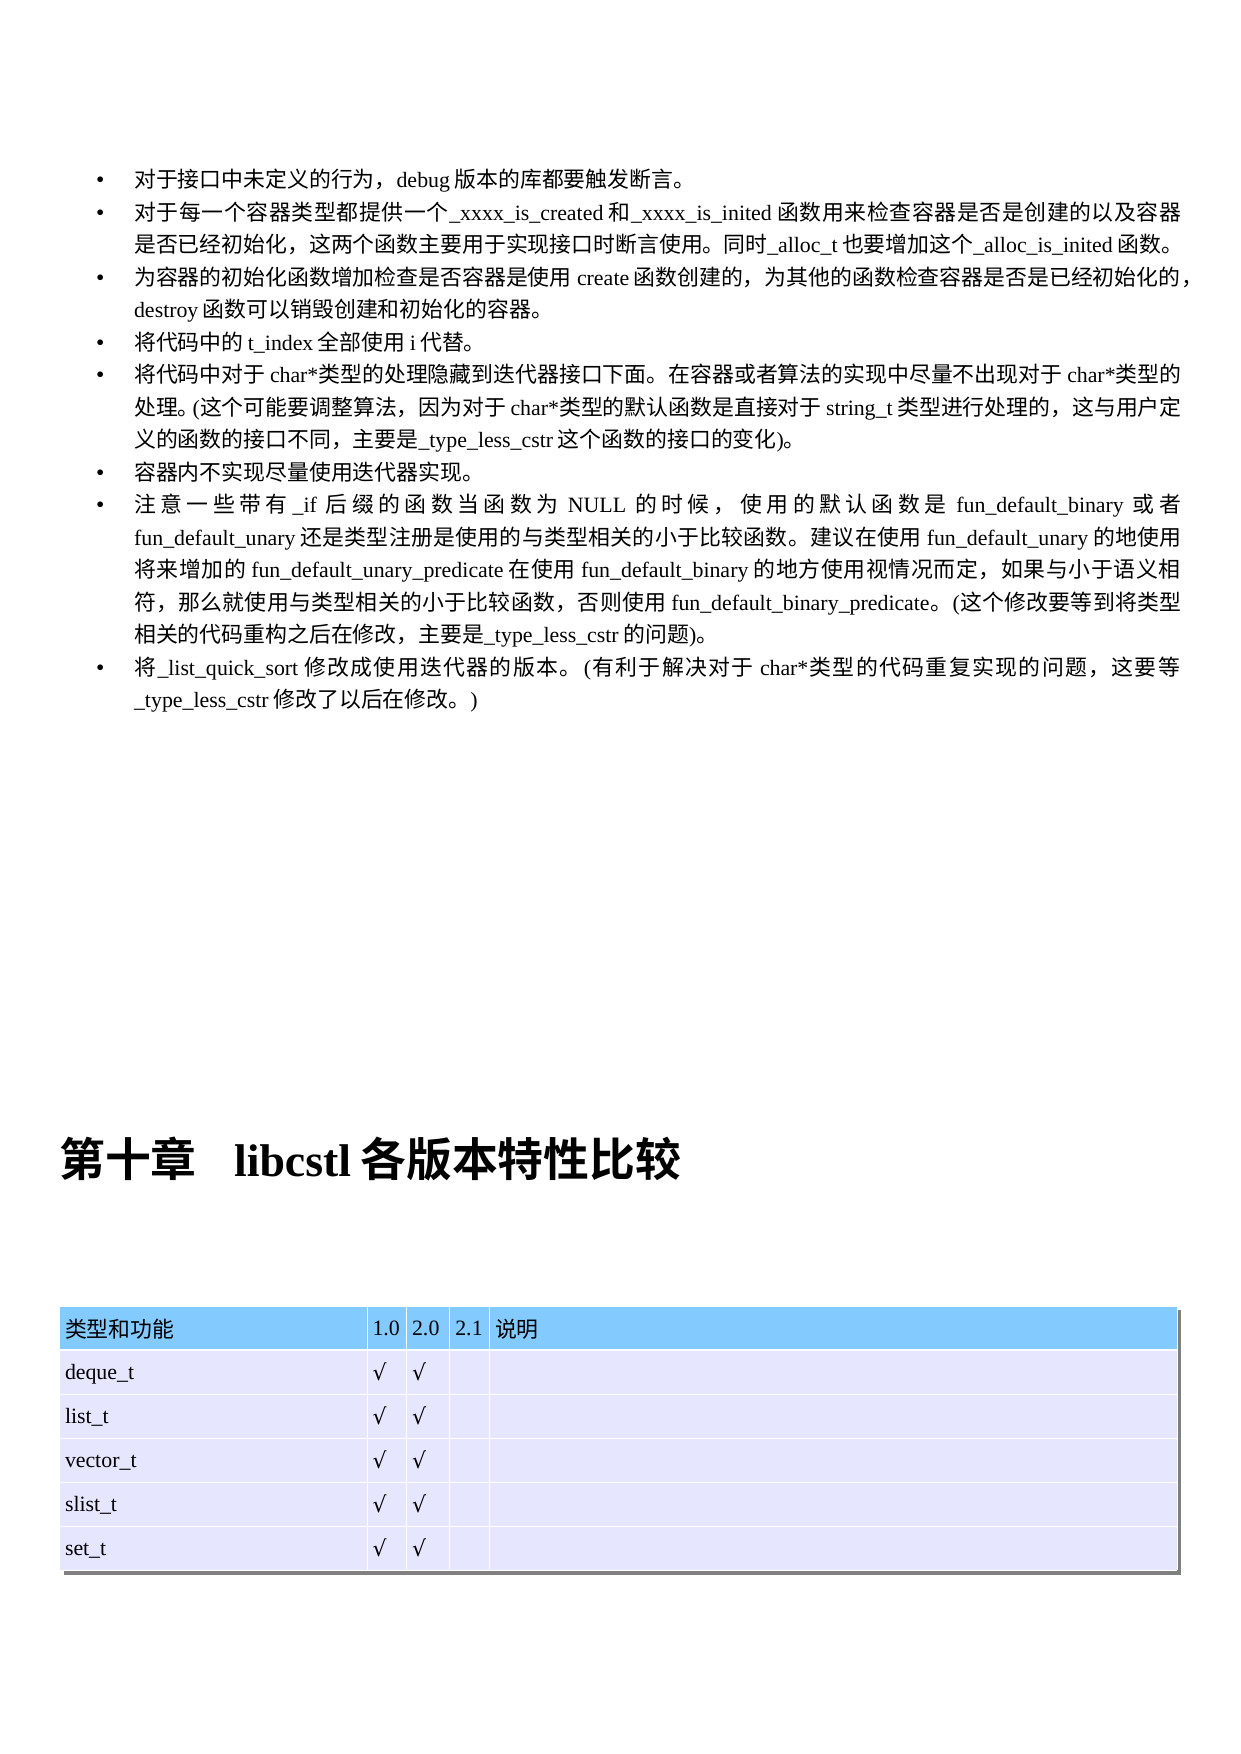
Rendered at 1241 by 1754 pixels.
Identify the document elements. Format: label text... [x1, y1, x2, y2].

table_cell √ [407, 1395, 449, 1438]
list 对于接口中未定义的行为，debug版本的库都要触发断言。 [96, 162, 1181, 194]
table_cell √ [368, 1483, 406, 1526]
table_cell slist_t [60, 1483, 367, 1526]
table_header 2.0 [407, 1307, 449, 1349]
table_cell √ [368, 1527, 406, 1570]
table_cell [490, 1395, 1177, 1438]
table_cell set_t [60, 1527, 367, 1570]
list 注意一些带有_if后缀的函数当函数为NULL的时候，使用的默认函数是fun_default_binary或者fun_default_unary还是类型注册是使用的与类型相关的小于比较函数。建议在使用fun_default_unary的地使用将来增加的fun_default_unary_predicate在使用fun_default_binary的地方使用视情况而定，如果与小于语义相符，那么就使用与类型相关的小于比较函数，否则使用fun_default_binary_predicate。(这个修改要等到将类型相关的代码重构之后在修改，主要是_type_less_cstr的问题)。 [96, 487, 1181, 649]
table_cell [490, 1483, 1177, 1526]
subtitle libcstl各版本特性比较 [59, 1107, 1181, 1205]
list 容器内不实现尽量使用迭代器实现。 [96, 454, 1181, 487]
table_cell deque_t [60, 1351, 367, 1394]
table_cell √ [407, 1527, 449, 1570]
table_cell [490, 1351, 1177, 1394]
table_header 说明 [490, 1307, 1177, 1349]
table_cell √ [407, 1351, 449, 1394]
table_cell vector_t [60, 1439, 367, 1482]
table_cell √ [368, 1439, 406, 1482]
table_cell [490, 1527, 1177, 1570]
table_cell [450, 1351, 489, 1394]
table_cell √ [368, 1395, 406, 1438]
table_cell [450, 1527, 489, 1570]
table_cell √ [368, 1351, 406, 1394]
list 将代码中的t_index全部使用i代替。 [96, 324, 1181, 357]
table_cell √ [407, 1439, 449, 1482]
table_cell [450, 1395, 489, 1438]
list 对于每一个容器类型都提供一个_xxxx_is_created和_xxxx_is_inited函数用来检查容器是否是创建的以及容器是否已经初始化，这两个函数主要用于实现接口时断言使用。同时_alloc_t也要增加这个_alloc_is_inited函数。 [96, 194, 1181, 259]
table_cell [450, 1483, 489, 1526]
table_cell [490, 1439, 1177, 1482]
list 为容器的初始化函数增加检查是否容器是使用create函数创建的，为其他的函数检查容器是否是已经初始化的，destroy函数可以销毁创建和初始化的容器。 [96, 259, 1181, 324]
table_cell list_t [60, 1395, 367, 1438]
table_header 2.1 [450, 1307, 489, 1349]
table_cell √ [407, 1483, 449, 1526]
table_header 类型和功能 [60, 1307, 367, 1349]
list 将代码中对于char*类型的处理隐藏到迭代器接口下面。在容器或者算法的实现中尽量不出现对于char*类型的处理。(这个可能要调整算法，因为对于char*类型的默认函数是直接对于string_t类型进行处理的，这与用户定义的函数的接口不同，主要是_type_less_cstr这个函数的接口的变化)。 [96, 357, 1181, 454]
table_header 1.0 [368, 1307, 406, 1349]
list 将_list_quick_sort修改成使用迭代器的版本。(有利于解决对于char*类型的代码重复实现的问题，这要等_type_less_cstr修改了以后在修改。) [96, 649, 1181, 714]
table_cell [450, 1439, 489, 1482]
